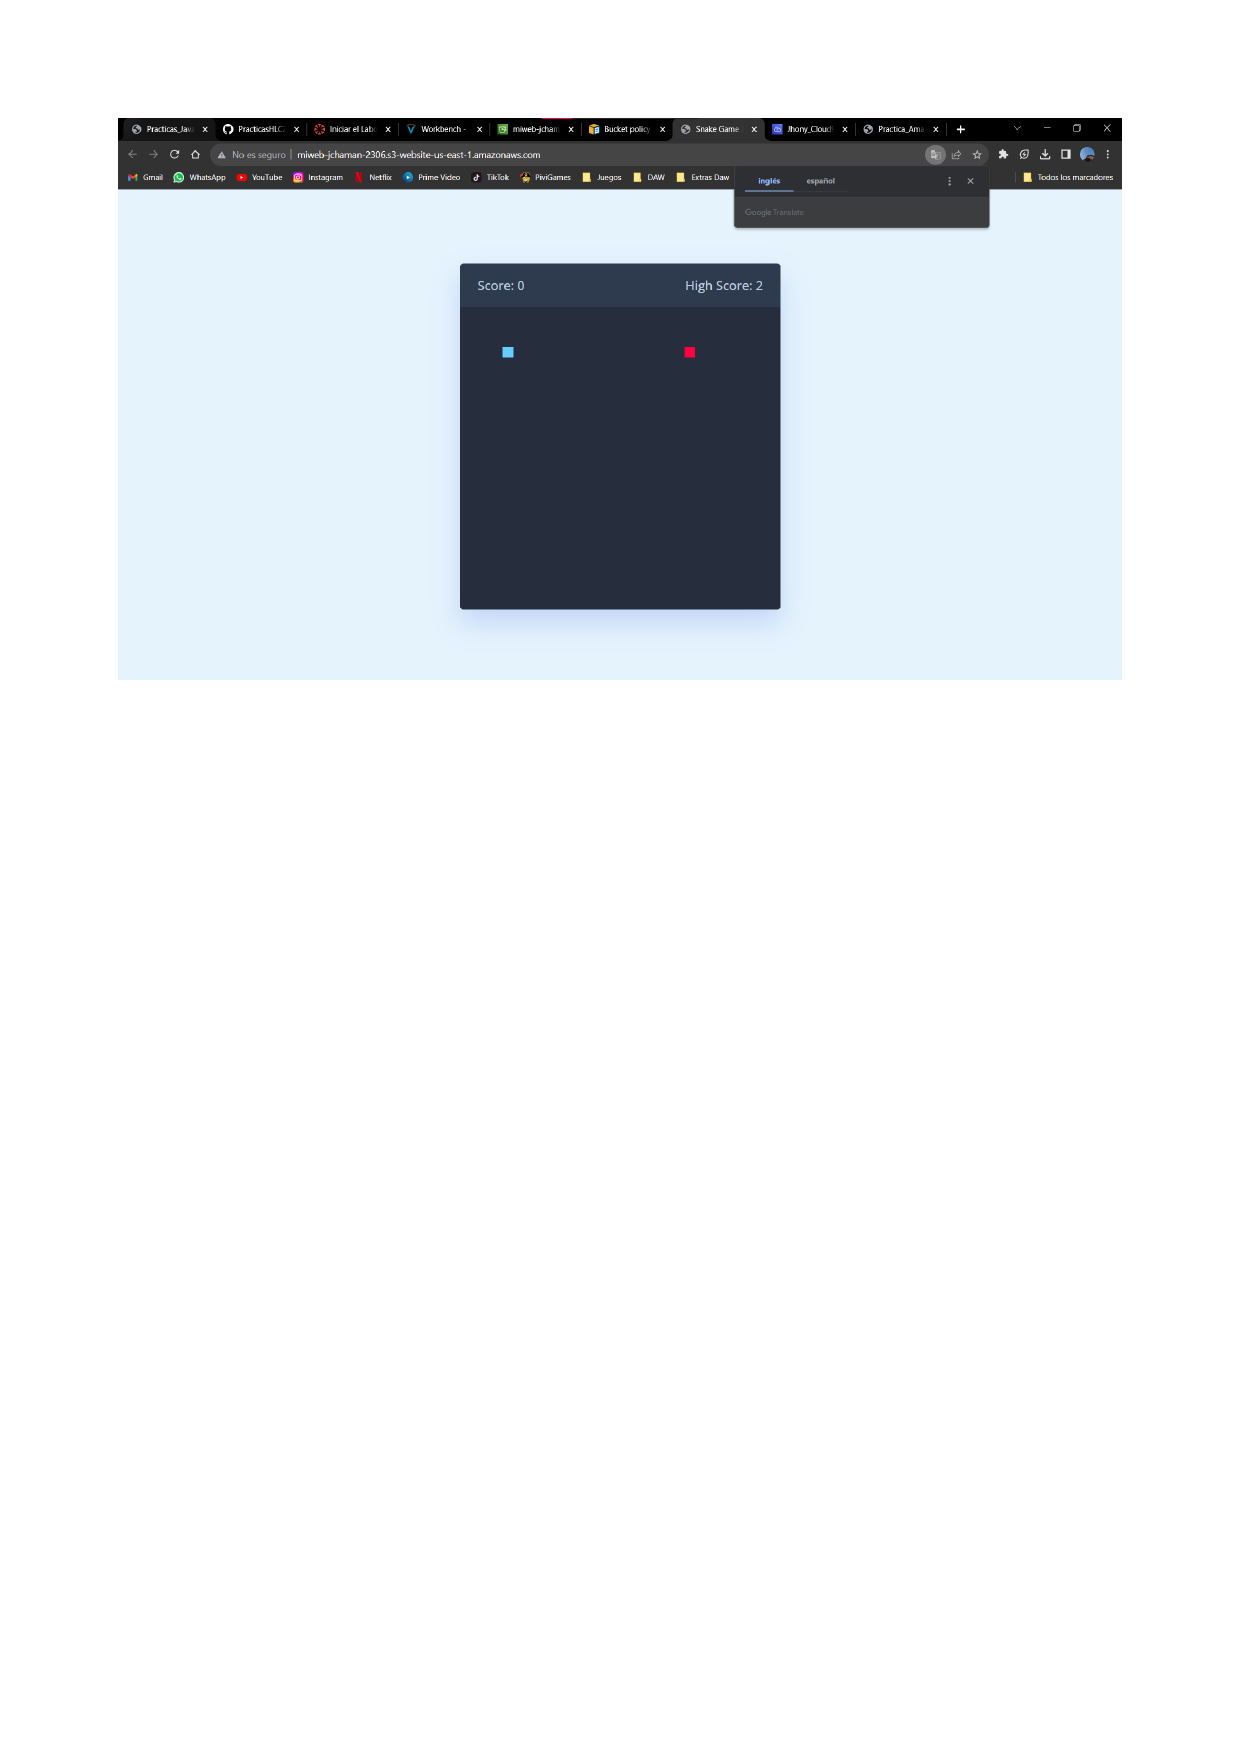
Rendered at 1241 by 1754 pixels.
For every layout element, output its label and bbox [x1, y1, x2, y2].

picture [118, 118, 1122, 680]
